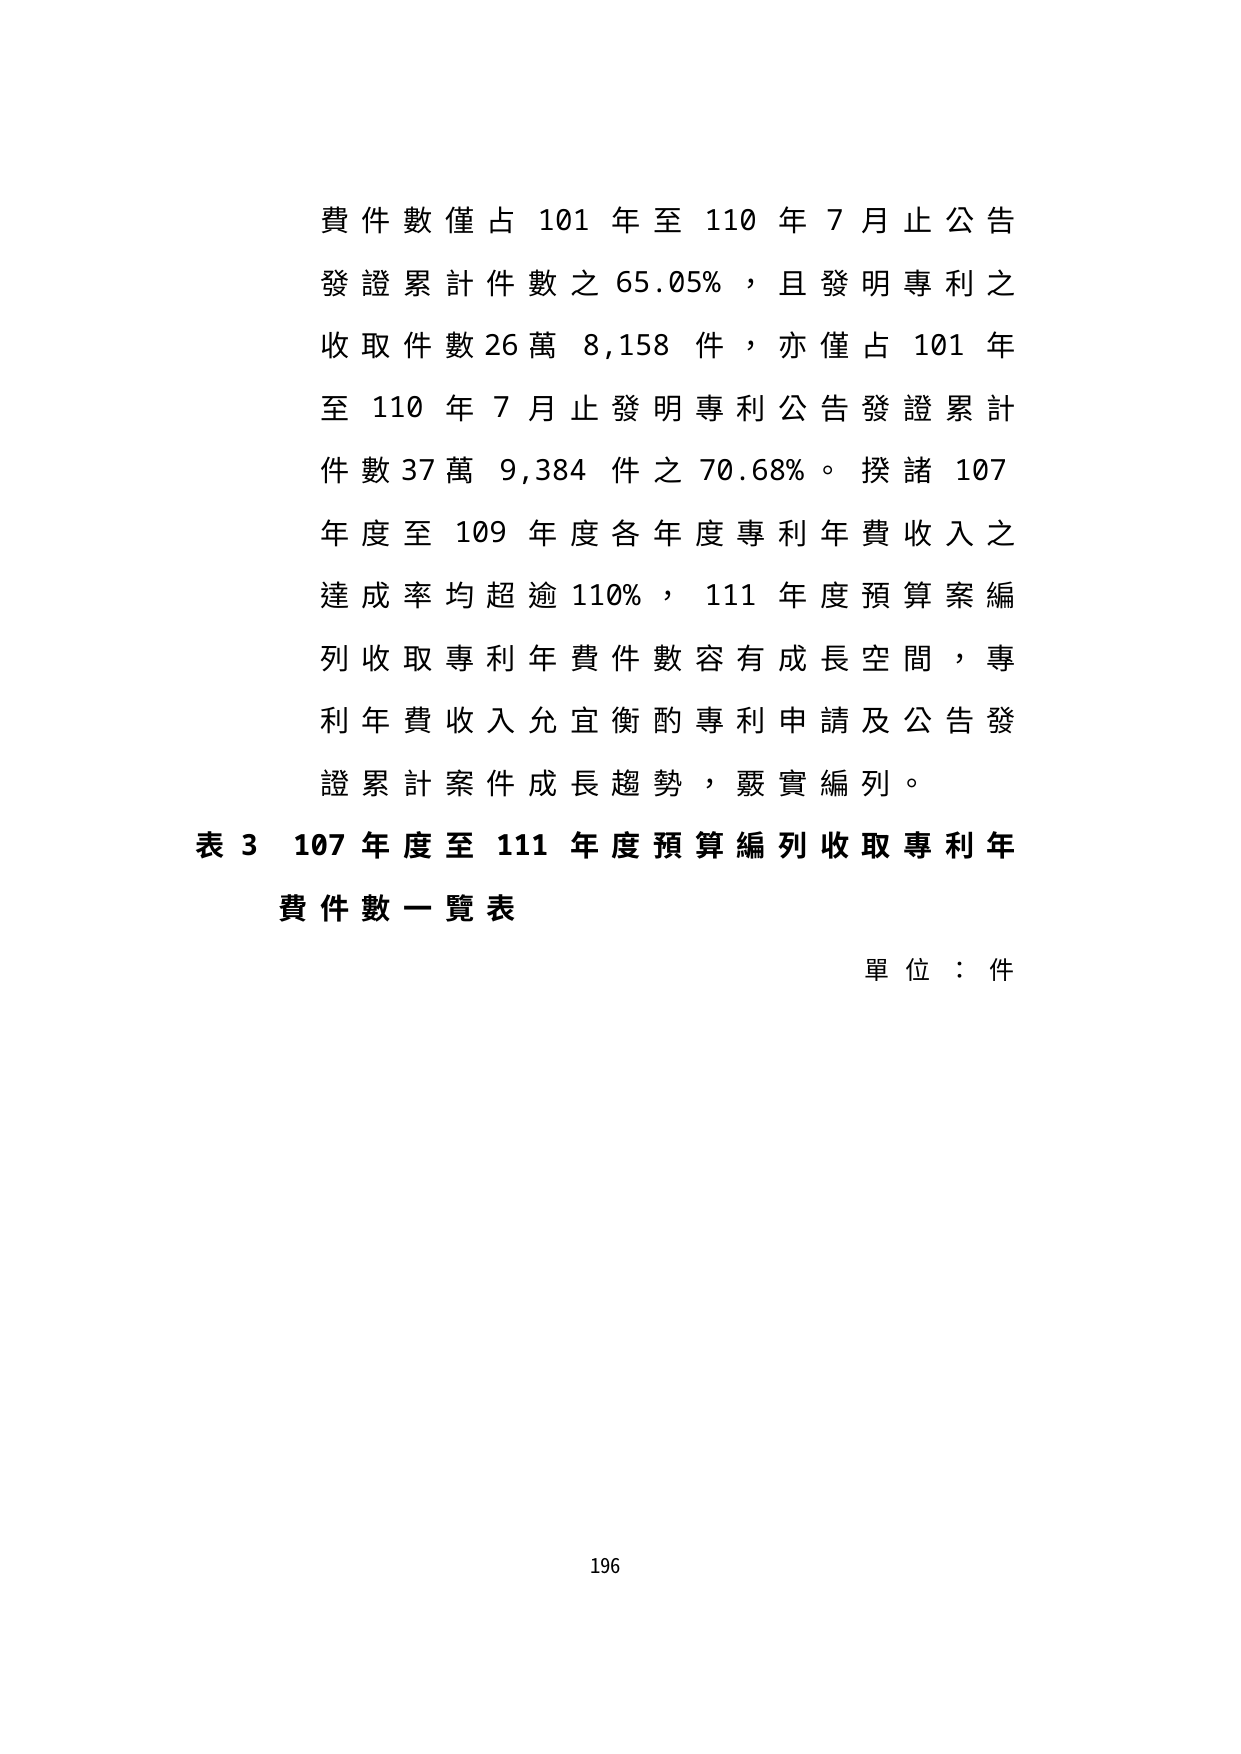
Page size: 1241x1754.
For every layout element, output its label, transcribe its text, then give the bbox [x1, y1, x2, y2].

text 單位：件 [176, 927, 1022, 990]
text 表3 107年度至111年度預算編列收取專利年費件數一覽表 [189, 802, 1022, 927]
text 費件數僅占101年至110年7月止公告發證累計件數之65.05%，且發明專利之收取件數26萬8,158件，亦僅占101年至110年7月止發明專利公告發證累計件數37萬9,384件之70.68%。揆諸107年度至109年度各年度專利年費收入之達成率均超逾110%，111年度預算案編列收取專利年費件數容有成長空間，專利年費收入允宜衡酌專利申請及公告發證累計案件成長趨勢，覈實編列。 [277, 177, 1022, 802]
